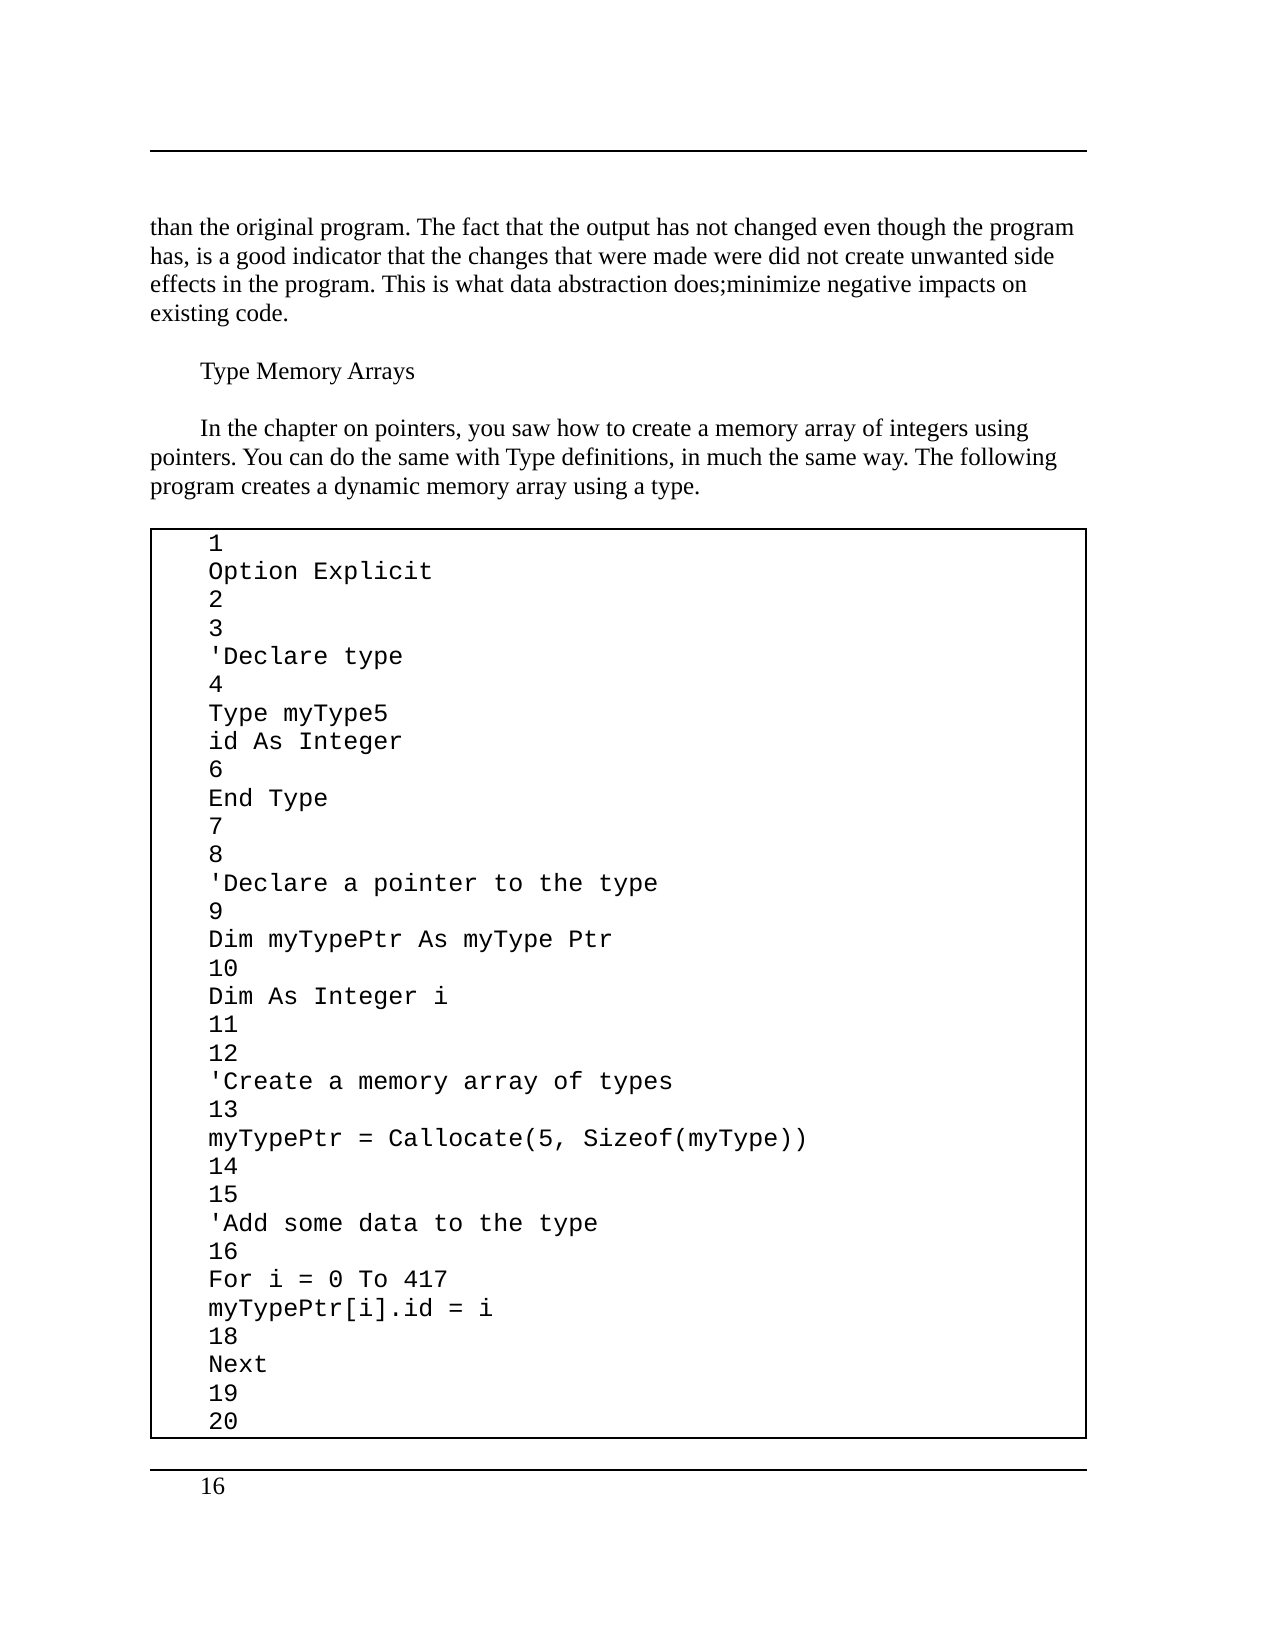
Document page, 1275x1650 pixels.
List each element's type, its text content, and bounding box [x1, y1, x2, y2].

text End Type [152, 783, 1085, 812]
text 8 [152, 840, 1085, 868]
text 14 [152, 1152, 1085, 1180]
text Next [152, 1350, 1085, 1378]
text For i = 0 To 417 [152, 1265, 1085, 1293]
text In the chapter on pointers, you saw how to create a memory array of integers using pointers. You can do the same with Type definitions, in much the same way. The following program creates a dynamic memory array using a type. [150, 413, 1087, 499]
text Dim As Integer i [152, 982, 1085, 1010]
text 'Declare type [152, 642, 1085, 670]
text 1 [152, 530, 1085, 557]
text 'Declare a pointer to the type [152, 868, 1085, 897]
text 20 [152, 1407, 1085, 1437]
text 11 [152, 1010, 1085, 1038]
text 15 [152, 1180, 1085, 1208]
text 'Create a memory array of types [152, 1067, 1085, 1095]
text Dim myTypePtr As myType Ptr [152, 925, 1085, 953]
text Type myType5 [152, 698, 1085, 727]
text id As Integer [152, 727, 1085, 755]
text 2 [152, 585, 1085, 613]
text 16 [152, 1237, 1085, 1265]
text 13 [152, 1095, 1085, 1123]
text myTypePtr[i].id = i [152, 1293, 1085, 1322]
text 6 [152, 755, 1085, 783]
text 3 [152, 613, 1085, 642]
text Type Memory Arrays [150, 356, 1087, 384]
text 4 [152, 670, 1085, 698]
text 12 [152, 1038, 1085, 1067]
text than the original program. The fact that the output has not changed even though the program has, is a good indicator that the changes that were made were did not create unwanted side effects in the program. This is what data abstraction does;minimize negative impacts on existing code. [150, 212, 1087, 327]
text 18 [152, 1322, 1085, 1350]
text myTypePtr = Callocate(5, Sizeof(myType)) [152, 1123, 1085, 1152]
text 19 [152, 1378, 1085, 1407]
text 10 [152, 953, 1085, 982]
text 7 [152, 812, 1085, 840]
text Option Explicit [152, 557, 1085, 585]
text 'Add some data to the type [152, 1208, 1085, 1237]
text 9 [152, 897, 1085, 925]
